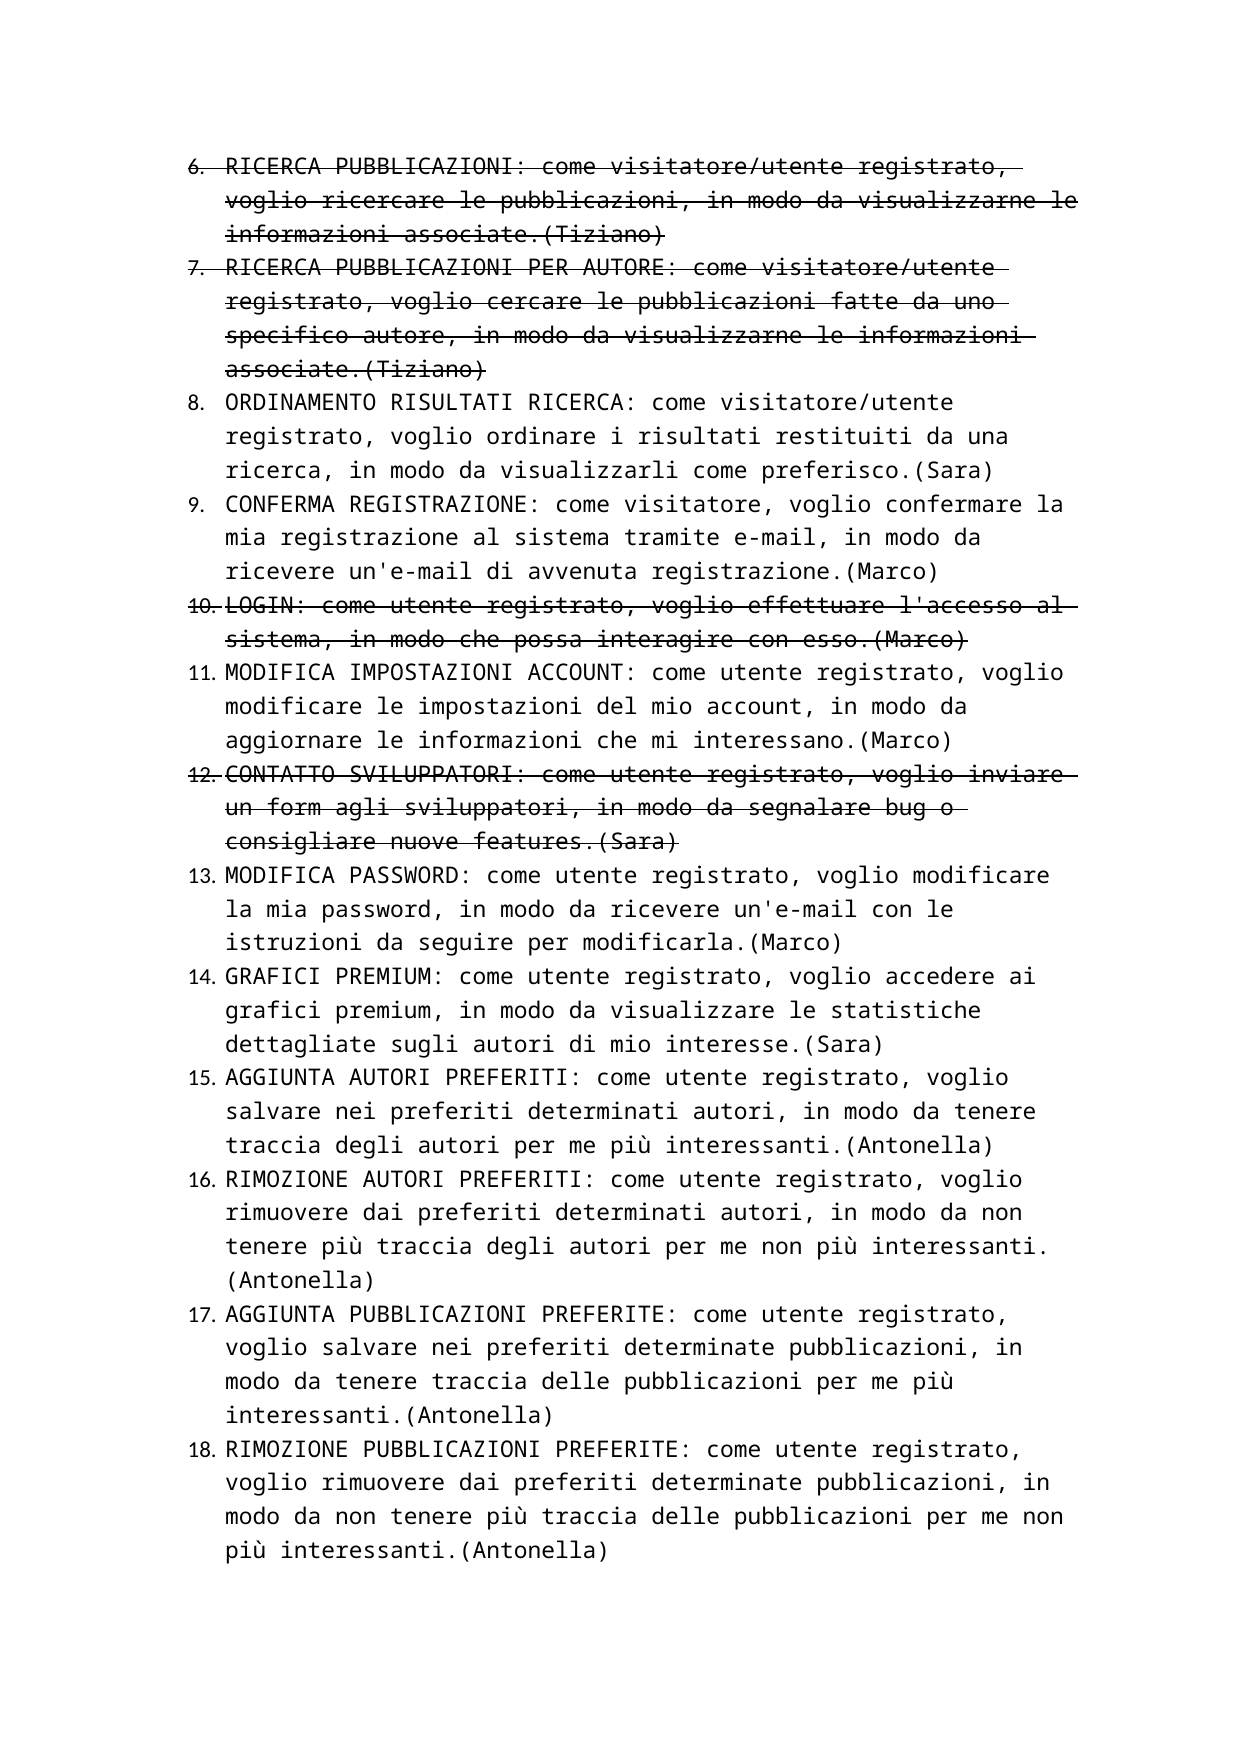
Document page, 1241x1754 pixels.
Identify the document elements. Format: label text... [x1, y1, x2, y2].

list RIMOZIONE AUTORI PREFERITI: come utente registrato, voglio rimuovere dai preferiti determinati autori, in modo da non tenere più traccia degli autori per me non più interessanti.(Antonella) [187, 1162, 1090, 1295]
list MODIFICA IMPOSTAZIONI ACCOUNT: come utente registrato, voglio modificare le impostazioni del mio account, in modo da aggiornare le informazioni che mi interessano.(Marco) [187, 656, 1090, 755]
list GRAFICI PREMIUM: come utente registrato, voglio accedere ai grafici premium, in modo da visualizzare le statistiche dettagliate sugli autori di mio interesse.(Sara) [187, 960, 1090, 1059]
list MODIFICA PASSWORD: come utente registrato, voglio modificare la mia password, in modo da ricevere un'e-mail con le istruzioni da seguire per modificarla.(Marco) [187, 859, 1090, 957]
list LOGIN: come utente registrato, voglio effettuare l'accesso al sistema, in modo che possa interagire con esso.(Marco) [187, 589, 1090, 654]
list AGGIUNTA AUTORI PREFERITI: come utente registrato, voglio salvare nei preferiti determinati autori, in modo da tenere traccia degli autori per me più interessanti.(Antonella) [187, 1061, 1090, 1160]
list CONFERMA REGISTRAZIONE: come visitatore, voglio confermare la mia registrazione al sistema tramite e-mail, in modo da ricevere un'e-mail di avvenuta registrazione.(Marco) [187, 487, 1090, 586]
list CONTATTO SVILUPPATORI: come utente registrato, voglio inviare un form agli sviluppatori, in modo da segnalare bug o consigliare nuove features.(Sara) [187, 757, 1090, 856]
list ORDINAMENTO RISULTATI RICERCA: come visitatore/utente registrato, voglio ordinare i risultati restituiti da una ricerca, in modo da visualizzarli come preferisco.(Sara) [187, 386, 1090, 485]
list RIMOZIONE PUBBLICAZIONI PREFERITE: come utente registrato, voglio rimuovere dai preferiti determinate pubblicazioni, in modo da non tenere più traccia delle pubblicazioni per me non più interessanti.(Antonella) [187, 1432, 1090, 1565]
list RICERCA PUBBLICAZIONI PER AUTORE: come visitatore/utente registrato, voglio cercare le pubblicazioni fatte da uno specifico autore, in modo da visualizzarne le informazioni associate.(Tiziano) [187, 251, 1090, 384]
list AGGIUNTA PUBBLICAZIONI PREFERITE: come utente registrato, voglio salvare nei preferiti determinate pubblicazioni, in modo da tenere traccia delle pubblicazioni per me più interessanti.(Antonella) [187, 1297, 1090, 1430]
list RICERCA PUBBLICAZIONI: come visitatore/utente registrato, voglio ricercare le pubblicazioni, in modo da visualizzarne le informazioni associate.(Tiziano) [187, 150, 1090, 249]
